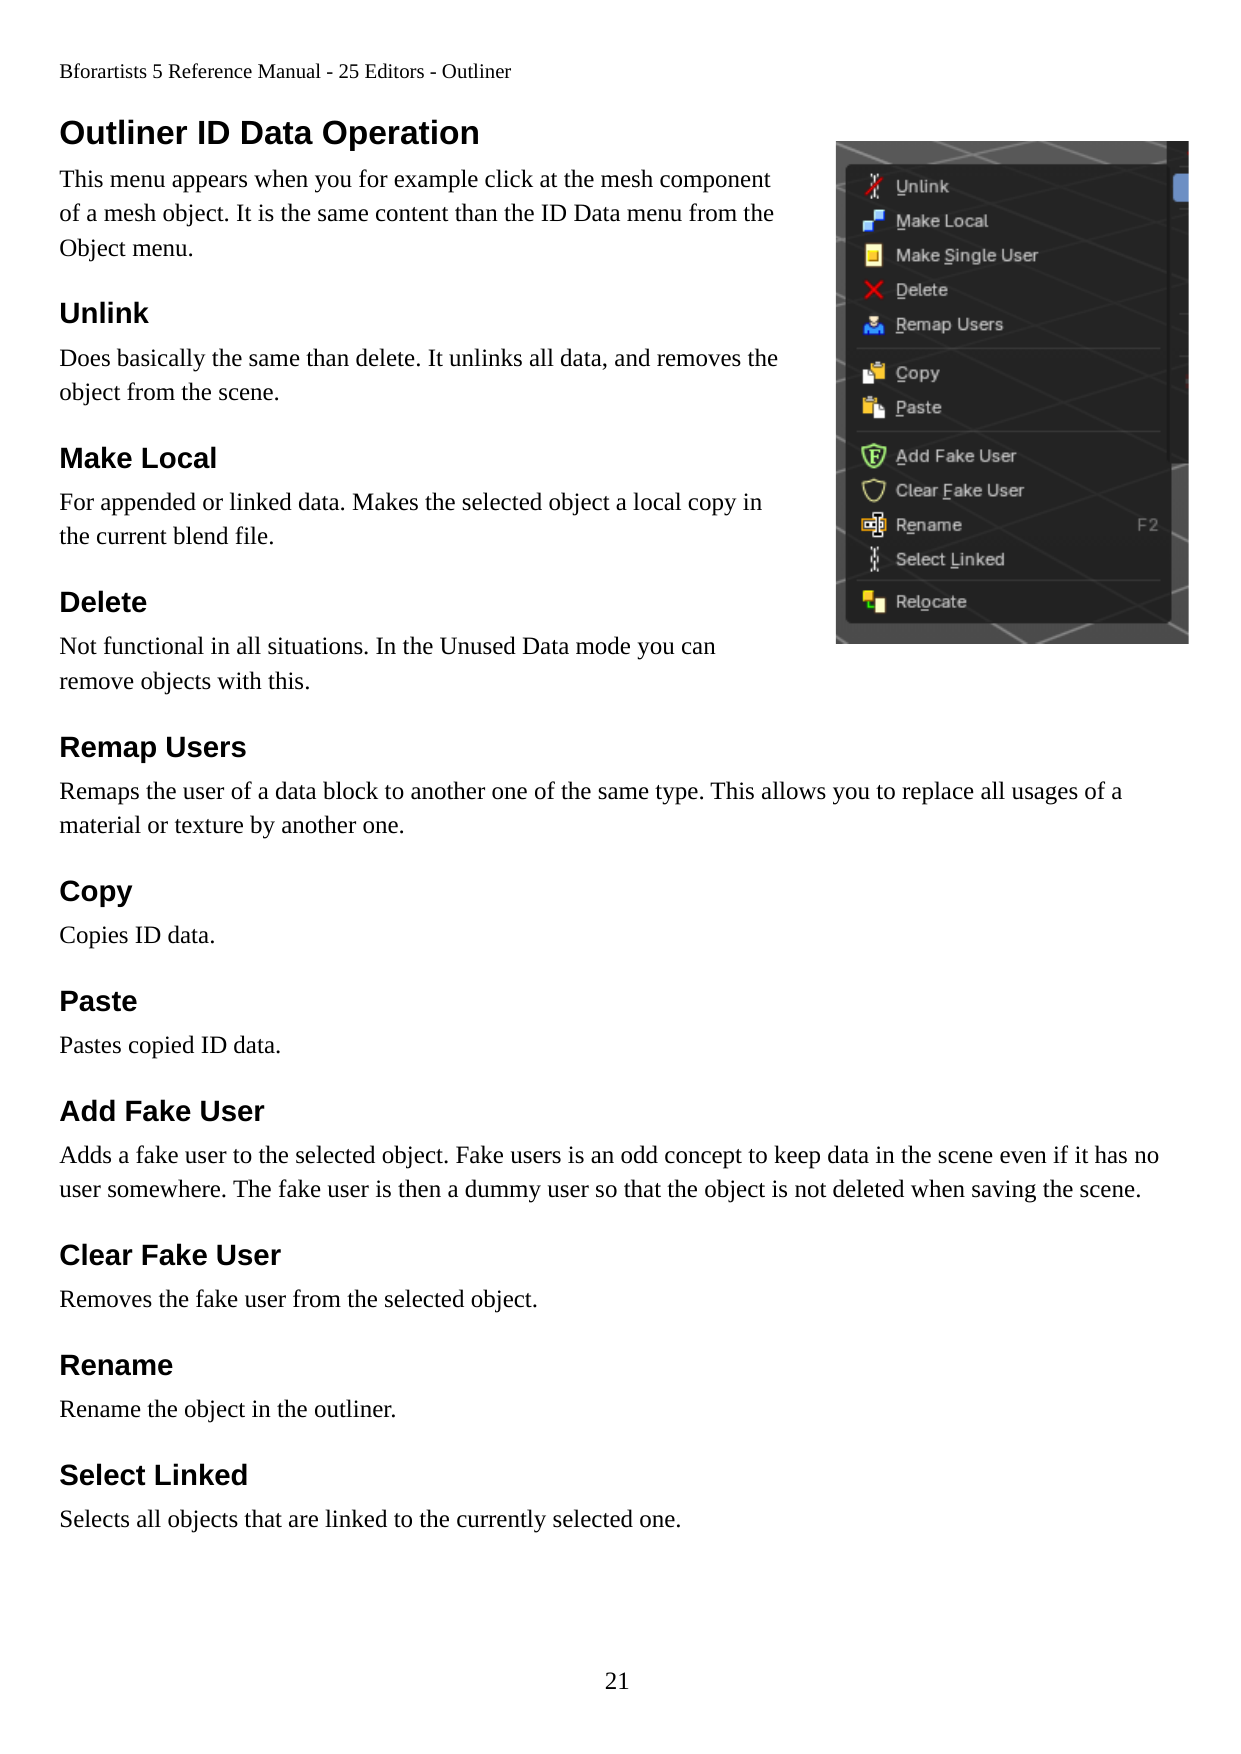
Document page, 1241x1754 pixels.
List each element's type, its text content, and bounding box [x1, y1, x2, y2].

text Does basically the same than delete. It unlinks all data, and removes the object from the scene. [59, 343, 835, 406]
text Rename the object in the outliner. [59, 1394, 1181, 1423]
text Remaps the user of a data block to another one of the same type. This allows you to replace all usages of a material or texture by another one. [59, 776, 1181, 839]
text This menu appears when you for example click at the mesh component of a mesh object. It is the same content than the ID Data menu from the Object menu. [59, 164, 835, 261]
text Pastes copied ID data. [59, 1030, 1181, 1059]
text Copies ID data. [59, 920, 1181, 949]
subtitle Remap Users [59, 729, 1181, 763]
subtitle Paste [59, 984, 1181, 1017]
text Removes the fake user from the selected object. [59, 1284, 1181, 1313]
subtitle Unlink [59, 296, 835, 330]
subtitle Add Fake User [59, 1094, 1181, 1127]
subtitle Clear Fake User [59, 1238, 1181, 1272]
picture [835, 141, 1189, 644]
subtitle Select Linked [59, 1458, 1181, 1492]
text Selects all objects that are linked to the currently selected one. [59, 1504, 1181, 1533]
text Adds a fake user to the selected object. Fake users is an odd concept to keep data in the scene even if it has no user somewhere. The fake user is then a dummy user so that the object is not deleted when saving the scene. [59, 1140, 1181, 1203]
text For appended or linked data. Makes the selected object a local copy in the current blend file. [59, 487, 835, 550]
subtitle Copy [59, 874, 1181, 908]
subtitle Outliner ID Data Operation [59, 113, 1181, 151]
subtitle Delete [59, 585, 835, 619]
subtitle Make Local [59, 441, 835, 474]
text Not functional in all situations. In the Unused Data mode you can remove objects with this. [59, 631, 1181, 694]
subtitle Rename [59, 1348, 1181, 1382]
